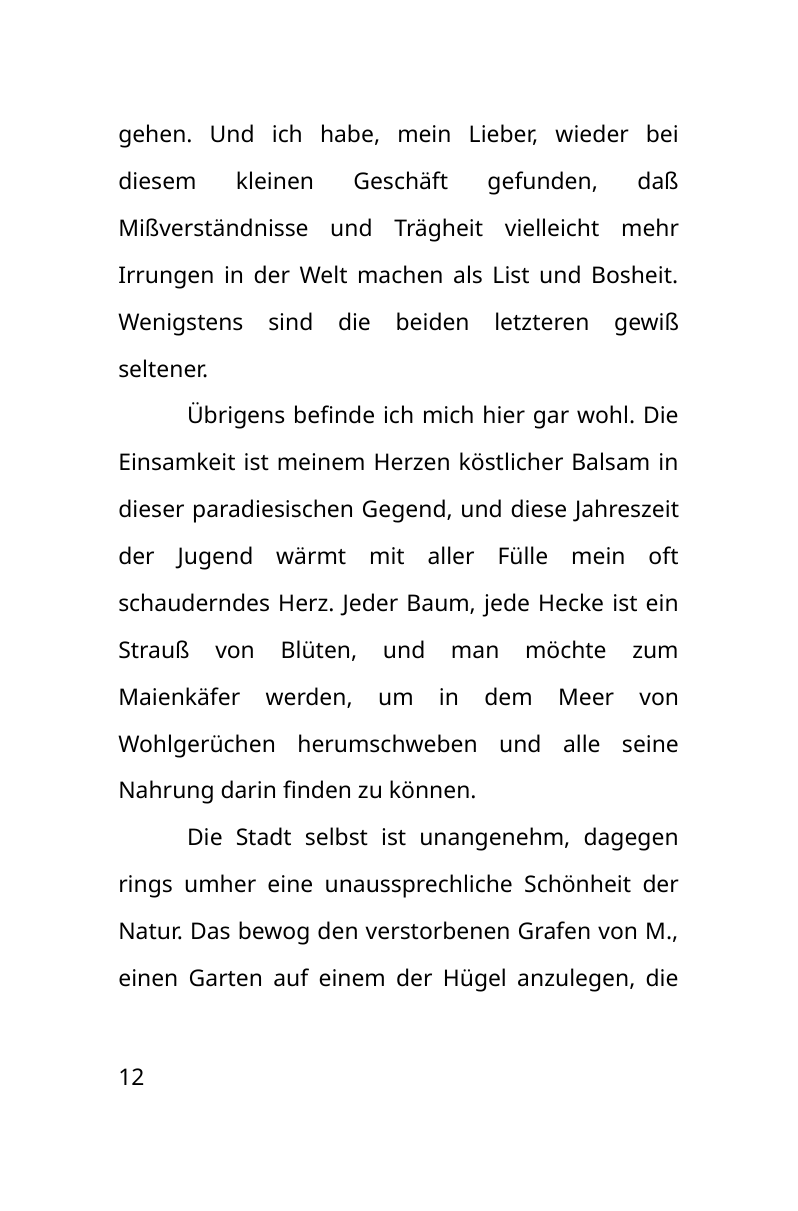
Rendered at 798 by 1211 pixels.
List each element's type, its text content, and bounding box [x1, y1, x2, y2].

text gehen. Und ich habe, mein Lieber, wieder bei diesem kleinen Geschäft gefunden, daß Mißverständnisse und Trägheit vielleicht mehr Irrungen in der Welt machen als List und Bosheit. Wenigstens sind die beiden letzteren gewiß seltener. [118, 118, 679, 384]
text Die Stadt selbst ist unangenehm, dagegen rings umher eine unaussprechliche Schönheit der Natur. Das bewog den verstorbenen Grafen von M., einen Garten auf einem der Hügel anzulegen, die [118, 821, 679, 993]
text Übrigens befinde ich mich hier gar wohl. Die Einsamkeit ist meinem Herzen köstlicher Balsam in dieser paradiesischen Gegend, und diese Jahreszeit der Jugend wärmt mit aller Fülle mein oft schauderndes Herz. Jeder Baum, jede Hecke ist ein Strauß von Blüten, und man möchte zum Maienkäfer werden, um in dem Meer von Wohlgerüchen herumschweben und alle seine Nahrung darin finden zu können. [118, 399, 679, 806]
